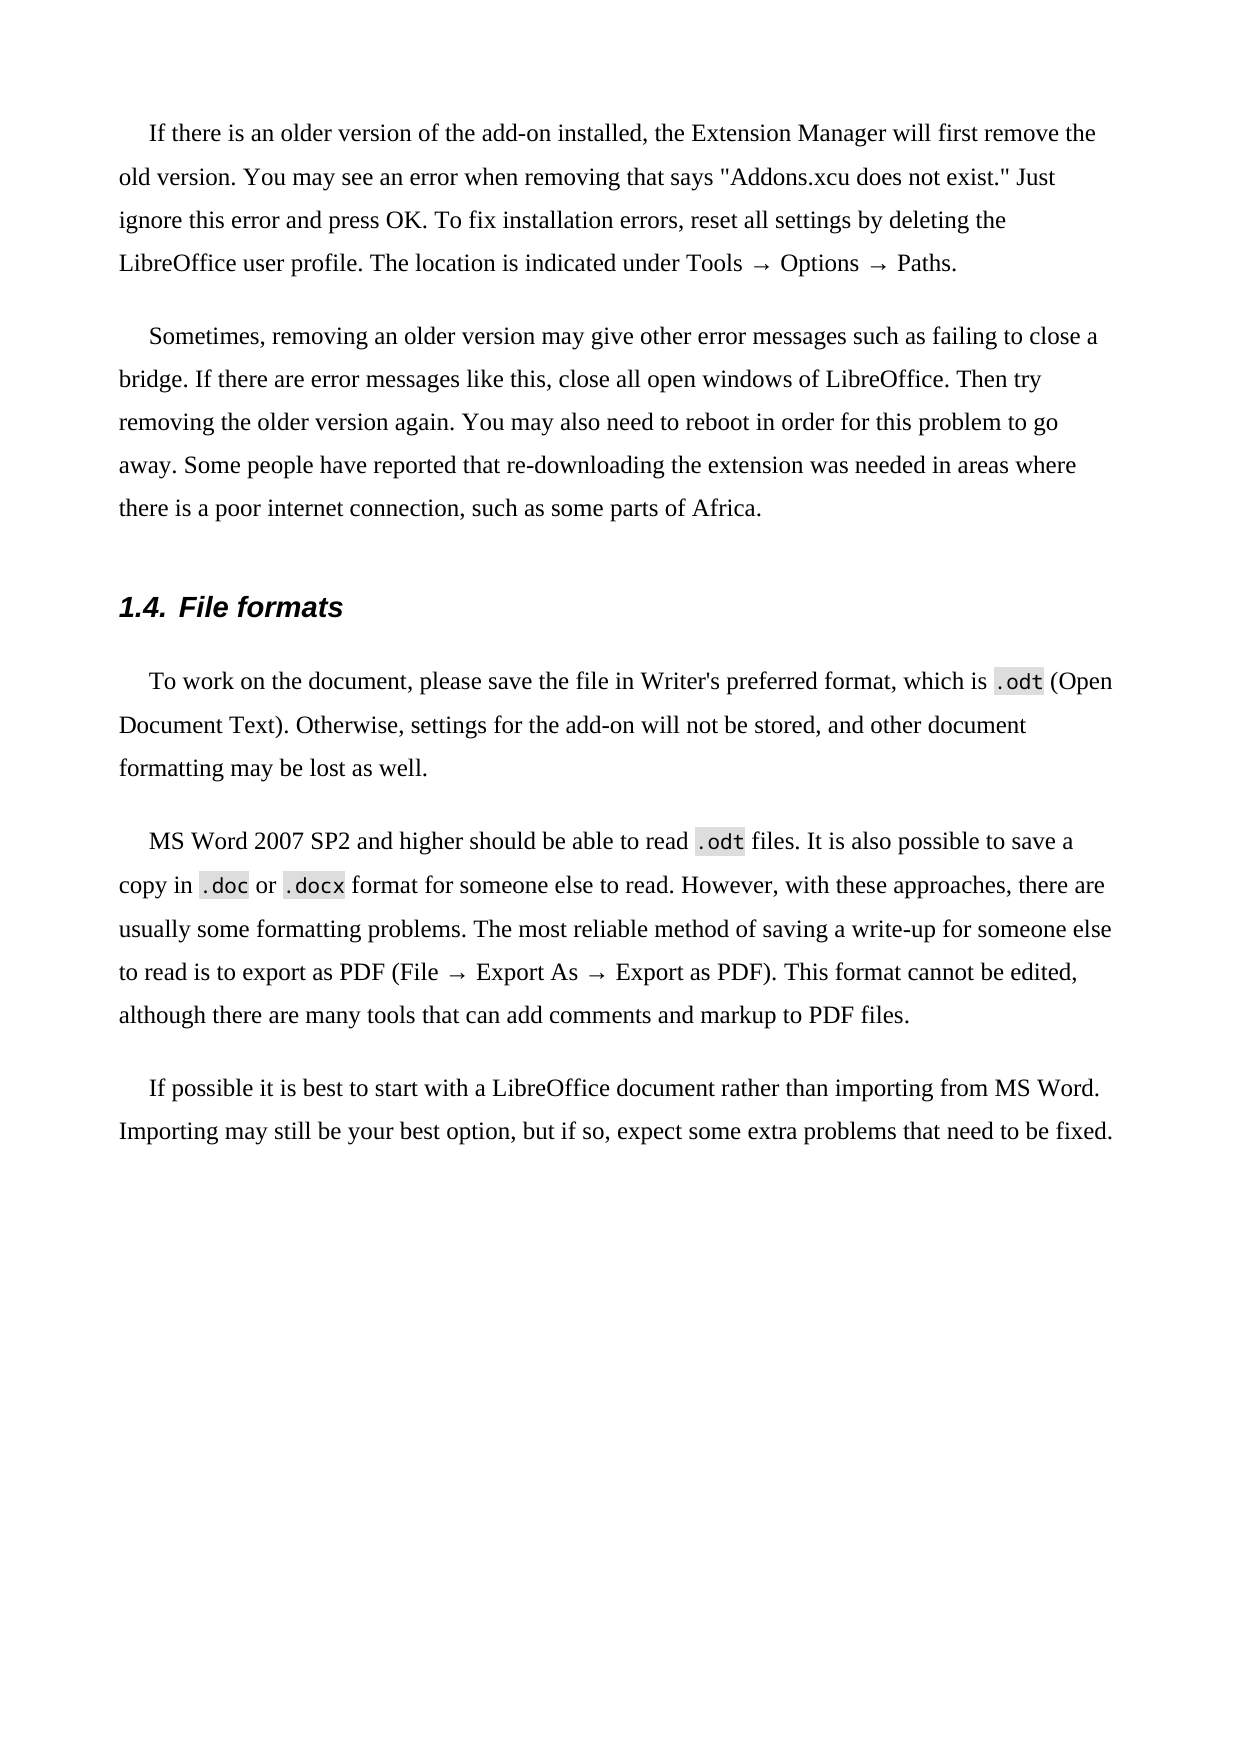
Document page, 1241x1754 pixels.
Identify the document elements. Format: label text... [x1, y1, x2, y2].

text Sometimes, removing an older version may give other error messages such as failing to close a bridge. If there are error messages like this, close all open windows of LibreOffice. Then try removing the older version again. You may also need to reboot in order for this problem to go away. Some people have reported that re-downloading the extension was needed in areas where there is a poor internet connection, such as some parts of Africa. [118, 321, 1122, 522]
text To work on the document, please save the file in Writer's preferred format, which is .odt (Open Document Text). Otherwise, settings for the add-on will not be stored, and other document formatting may be lost as well. [118, 666, 1122, 782]
text MS Word 2007 SP2 and higher should be able to read .odt files. It is also possible to save a copy in .doc or .docx format for someone else to read. However, with these approaches, there are usually some formatting problems. The most reliable method of saving a write-up for someone else to read is to export as PDF (File → Export As → Export as PDF). This format cannot be edited, although there are many tools that can add comments and markup to PDF files. [118, 826, 1122, 1029]
text If there is an older version of the add-on installed, the Extension Manager will first remove the old version. You may see an error when removing that says "Addons.xcu does not exist." Just ignore this error and press OK. To fix installation errors, reset all settings by deleting the LibreOffice user profile. The location is indicated under Tools → Options → Paths. [118, 118, 1122, 277]
text If possible it is best to start with a LibreOffice document rather than importing from MS Word. Importing may still be your best option, but if so, expect some extra problems that need to be fixed. [118, 1073, 1122, 1145]
subtitle File formats [118, 590, 1122, 624]
